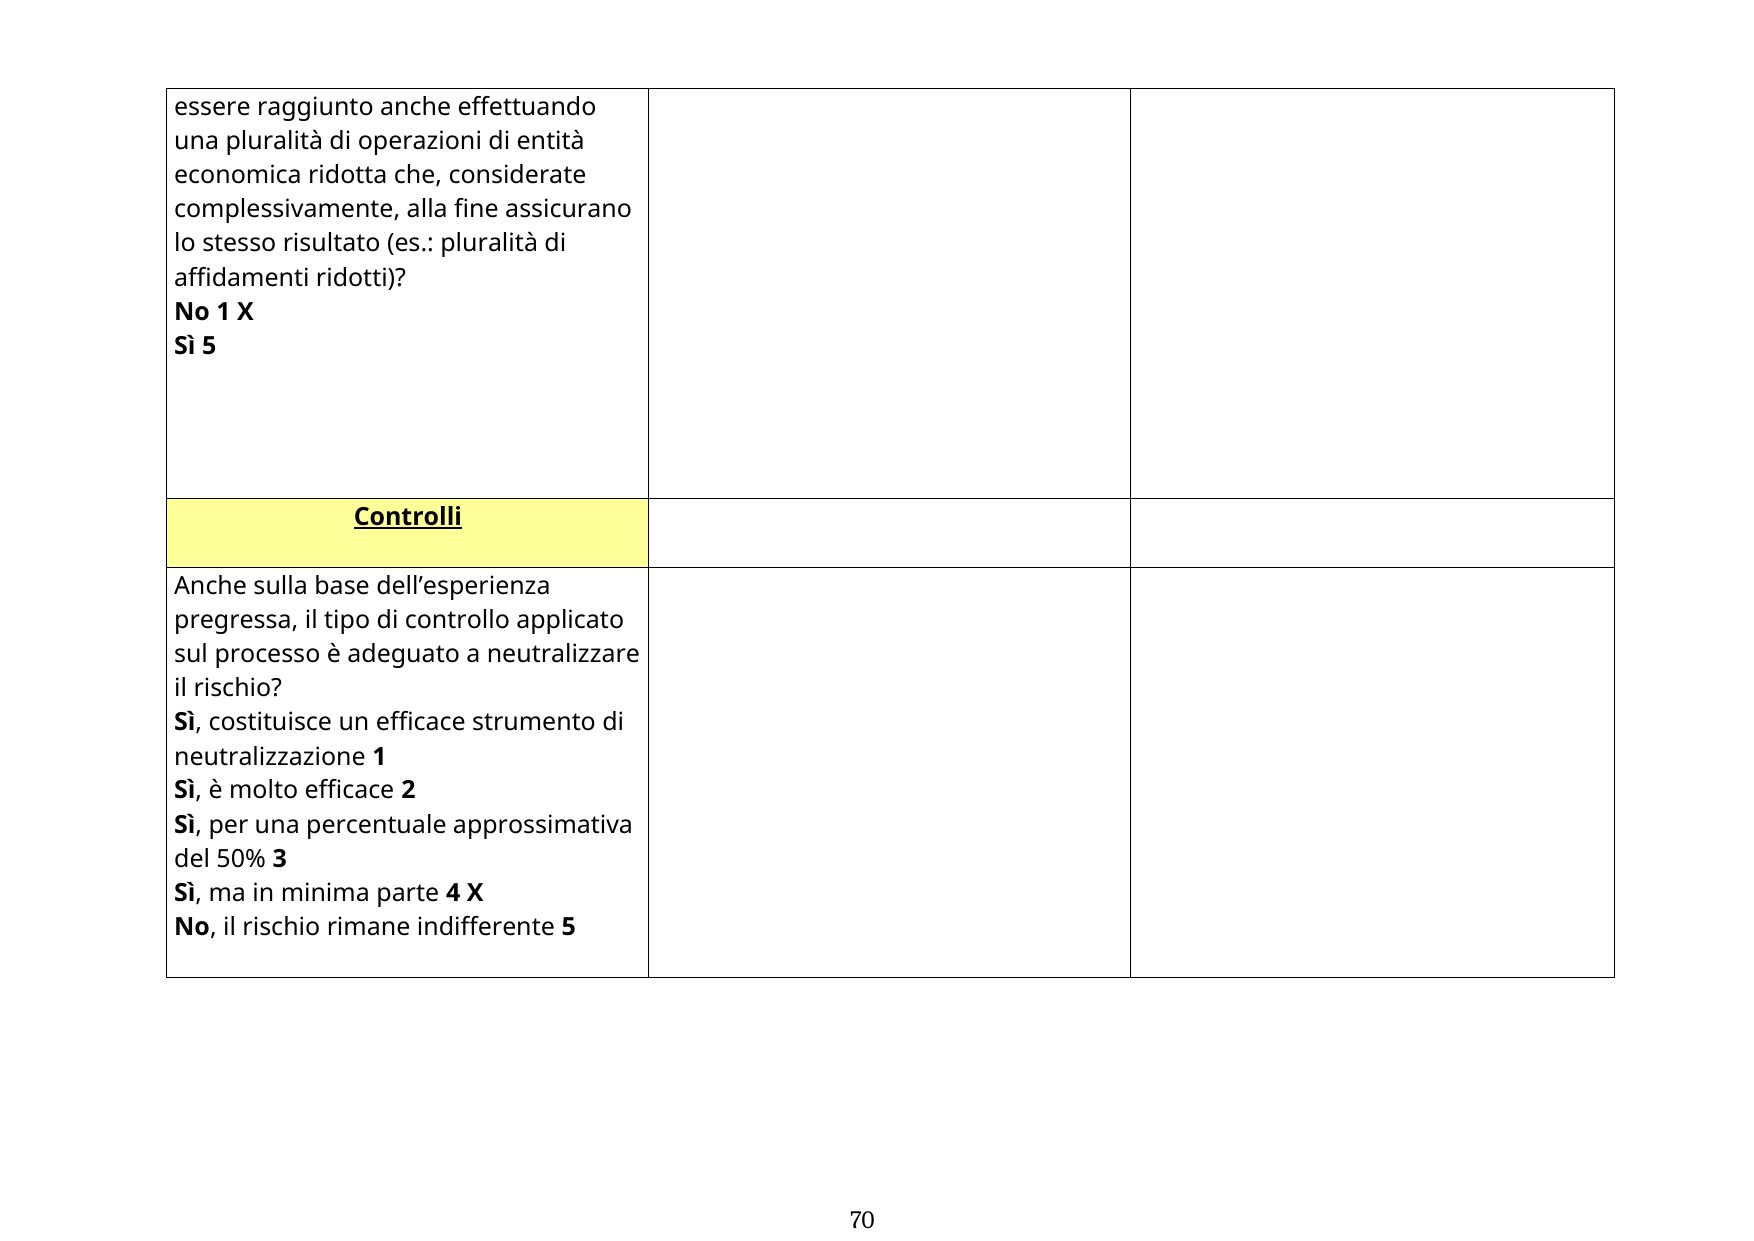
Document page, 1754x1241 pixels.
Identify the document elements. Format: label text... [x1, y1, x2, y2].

table_cell [1131, 89, 1614, 498]
table_cell [649, 89, 1130, 498]
table_cell essere raggiunto anche effettuando una pluralità di operazioni di entità economica ridotta che, considerate complessivamente, alla fine assicurano lo stesso risultato (es.: pluralità di affidamenti ridotti)? No 1 X Sì 5 [167, 89, 648, 498]
table_cell [1131, 499, 1614, 567]
table_cell [1131, 568, 1614, 977]
table_cell [649, 568, 1130, 977]
table_cell [649, 499, 1130, 567]
table_cell Anche sulla base dell’esperienza pregressa, il tipo di controllo applicato sul processo è adeguato a neutralizzare il rischio? Sì, costituisce un efficace strumento di neutralizzazione 1 Sì, è molto efficace 2 Sì, per una percentuale approssimativa del 50% 3 Sì, ma in minima parte 4 X No, il rischio rimane indifferente 5 [167, 568, 648, 977]
table_cell Controlli [167, 499, 648, 567]
